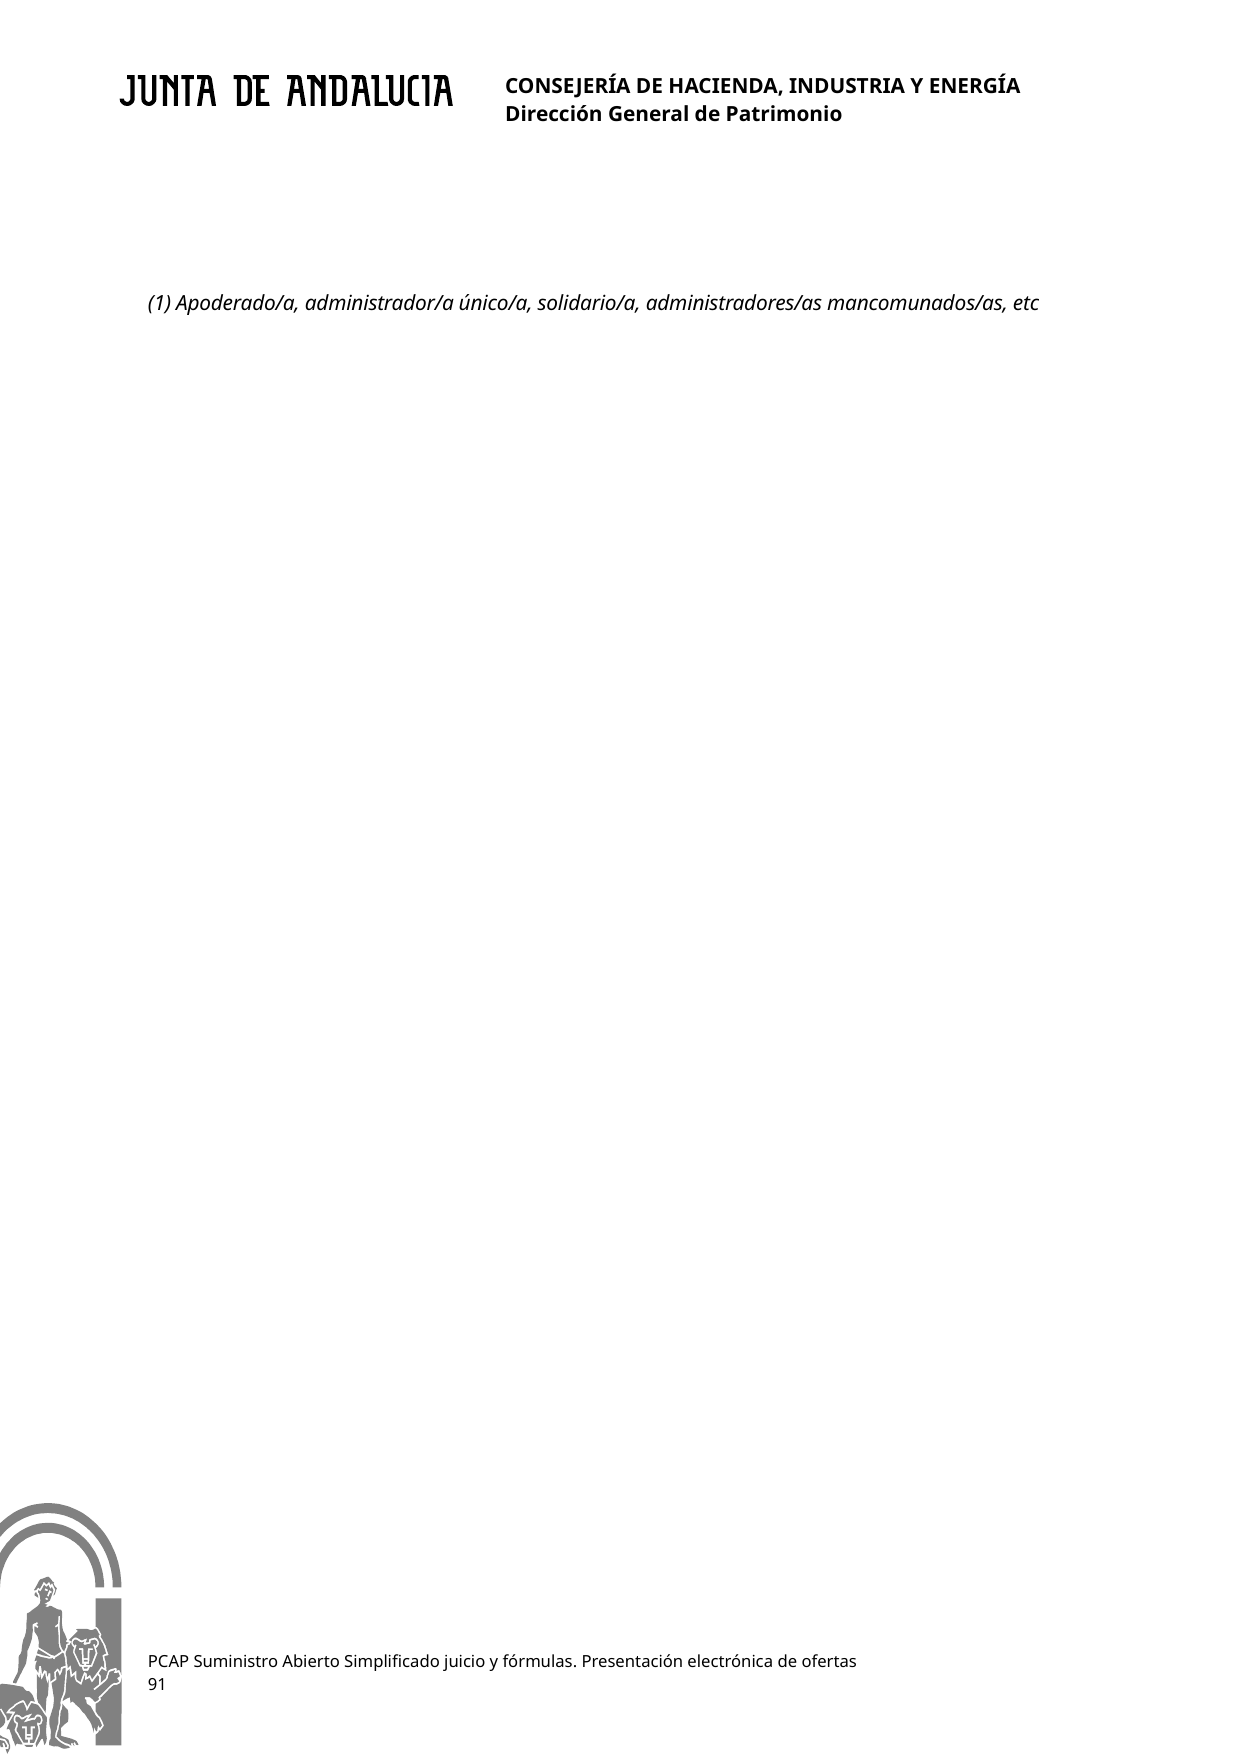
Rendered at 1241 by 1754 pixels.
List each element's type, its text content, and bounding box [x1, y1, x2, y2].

text (1) Apoderado/a, administrador/a único/a, solidario/a, administradores/as mancomunados/as, etc [148, 288, 1122, 317]
